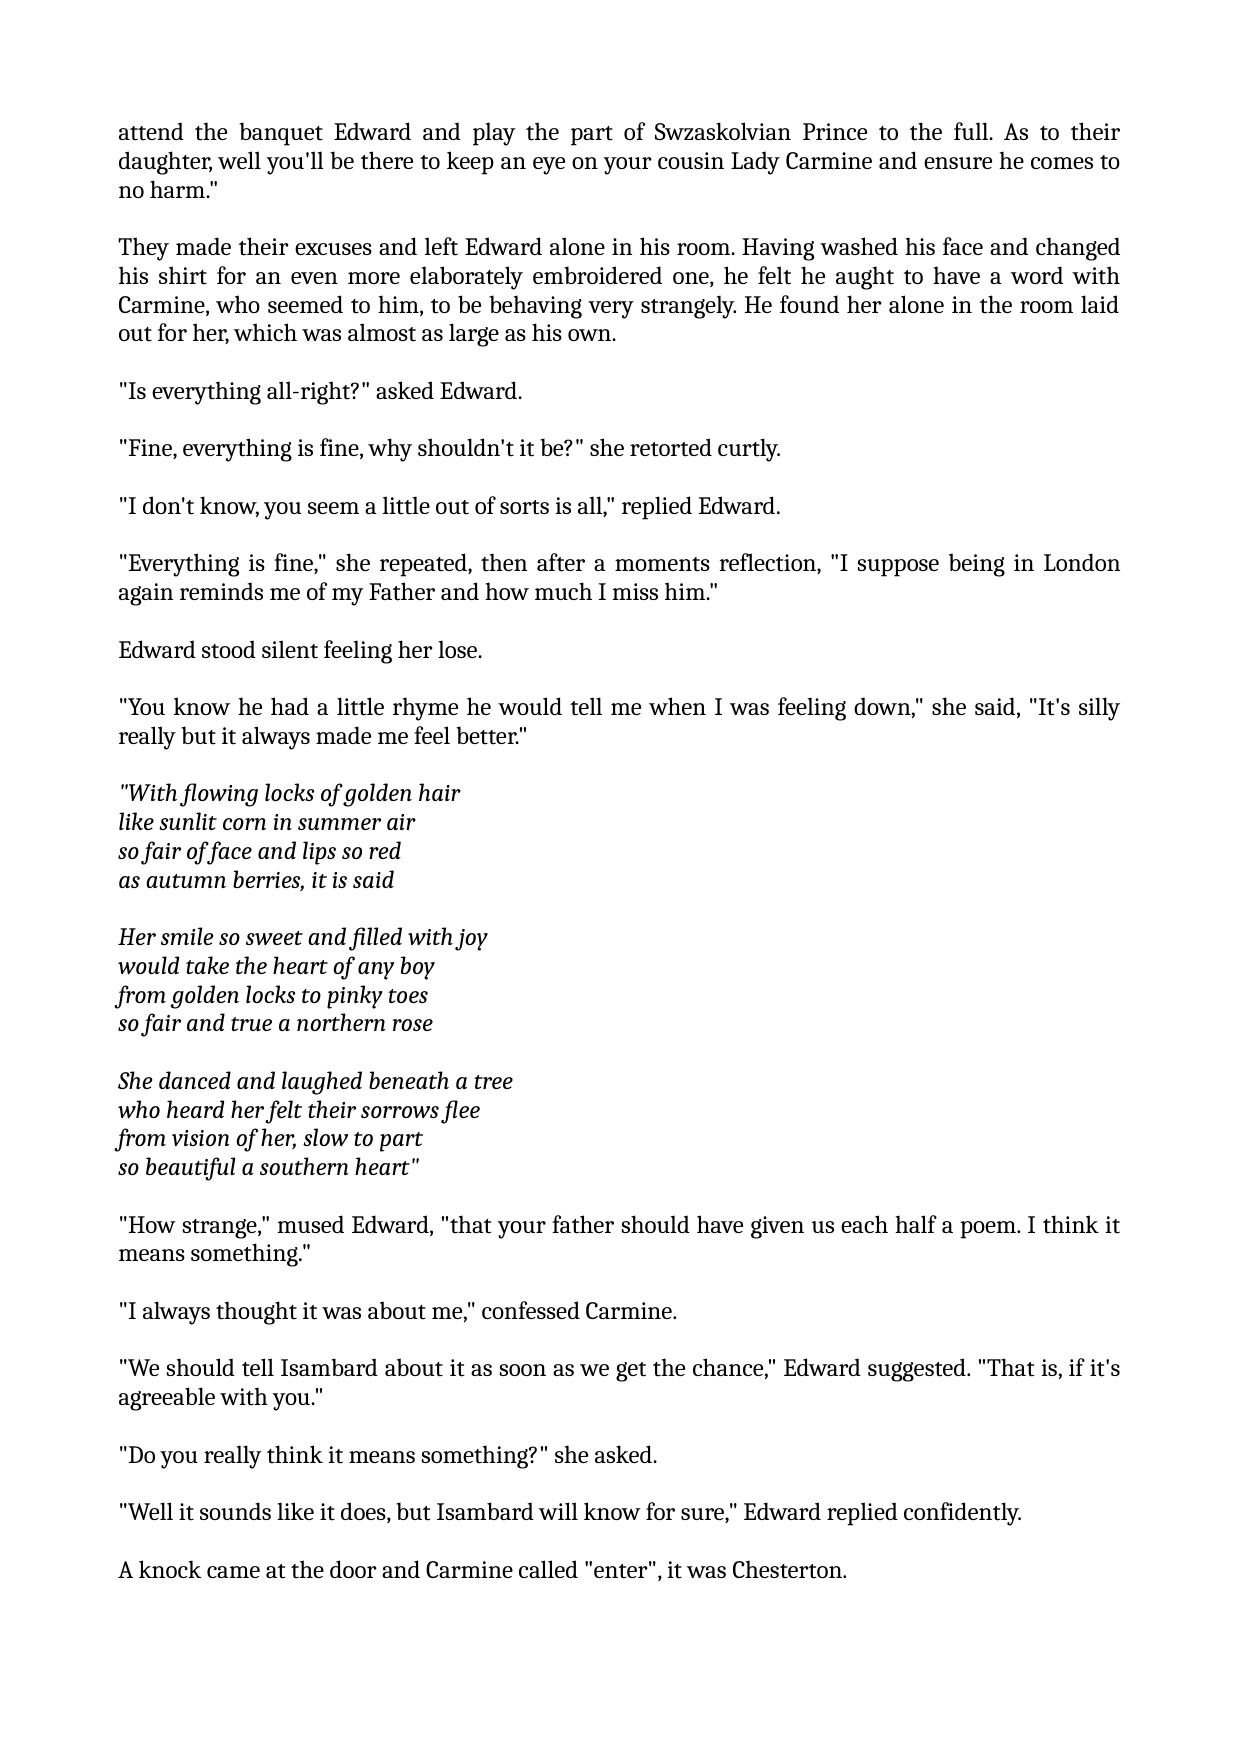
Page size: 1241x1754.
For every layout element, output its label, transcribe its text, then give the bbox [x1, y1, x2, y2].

text She danced and laughed beneath a tree [118, 1067, 1122, 1096]
text They made their excuses and left Edward alone in his room. Having washed his face and changed his shirt for an even more elaborately embroidered one, he felt he aught to have a word with Carmine, who seemed to him, to be behaving very strangely. He found her alone in the room laid out for her, which was almost as large as his own. [118, 233, 1122, 348]
text from vision of her, slow to part [118, 1124, 1122, 1153]
text "Is everything all-right?" asked Edward. [118, 377, 1122, 406]
text like sunlit corn in summer air [118, 808, 1122, 837]
text so fair of face and lips so red [118, 837, 1122, 866]
text "Well it sounds like it does, but Isambard will know for sure," Edward replied confidently. [118, 1498, 1122, 1527]
text "I always thought it was about me," confessed Carmine. [118, 1297, 1122, 1326]
text Edward stood silent feeling her lose. [118, 636, 1122, 664]
text "Fine, everything is fine, why shouldn't it be?" she retorted curtly. [118, 434, 1122, 463]
text who heard her felt their sorrows flee [118, 1096, 1122, 1124]
text "Do you really think it means something?" she asked. [118, 1441, 1122, 1469]
text would take the heart of any boy [118, 952, 1122, 981]
text "With flowing locks of golden hair [118, 779, 1122, 808]
text "We should tell Isambard about it as soon as we get the chance," Edward suggested. "That is, if it's agreeable with you." [118, 1354, 1122, 1412]
text from golden locks to pinky toes [118, 981, 1122, 1009]
text Her smile so sweet and filled with joy [118, 923, 1122, 952]
text so beautiful a southern heart" [118, 1153, 1122, 1182]
text "How strange," mused Edward, "that your father should have given us each half a poem. I think it means something." [118, 1211, 1122, 1268]
text attend the banquet Edward and play the part of Swzaskolvian Prince to the full. As to their daughter, well you'll be there to keep an eye on your cousin Lady Carmine and ensure he comes to no harm." [118, 118, 1122, 204]
text "I don't know, you seem a little out of sorts is all," replied Edward. [118, 492, 1122, 521]
text as autumn berries, it is said [118, 866, 1122, 894]
text A knock came at the door and Carmine called "enter", it was Chesterton. [118, 1556, 1122, 1584]
text so fair and true a northern rose [118, 1009, 1122, 1038]
text "Everything is fine," she repeated, then after a moments reflection, "I suppose being in London again reminds me of my Father and how much I miss him." [118, 549, 1122, 607]
text "You know he had a little rhyme he would tell me when I was feeling down," she said, "It's silly really but it always made me feel better." [118, 693, 1122, 751]
